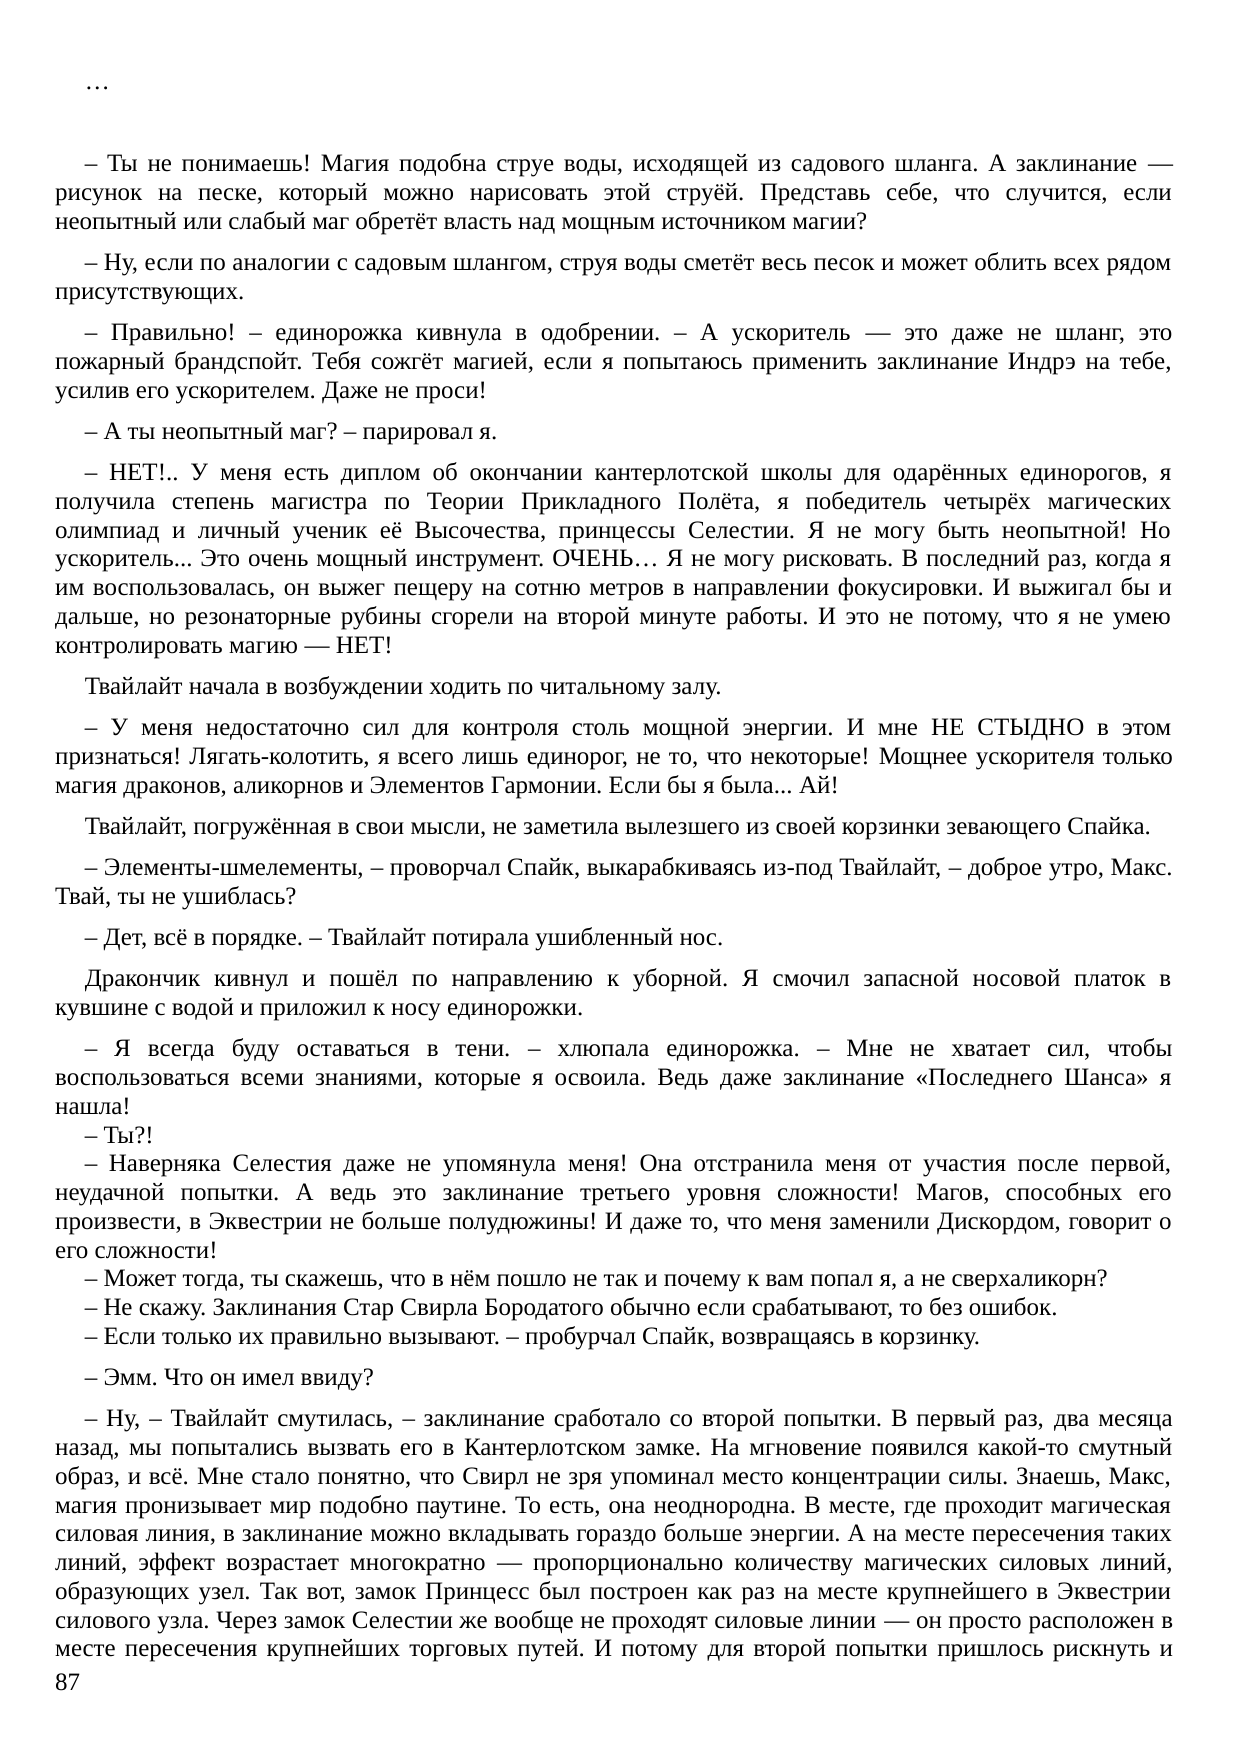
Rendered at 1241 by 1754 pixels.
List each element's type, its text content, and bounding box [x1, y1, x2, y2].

text – Ты не понимаешь! Магия подобна струе воды, исходящей из садового шланга. А заклинание — рисунок на песке, который можно нарисовать этой струёй. Представь себе, что случится, если неопытный или слабый маг обретёт власть над мощным источником магии? [55, 148, 1173, 235]
text – Наверняка Селестия даже не упомянула меня! Она отстранила меня от участия после первой, неудачной попытки. А ведь это заклинание третьего уровня сложности! Магов, способных его произвести, в Эквестрии не больше полудюжины! И даже то, что меня заменили Дискордом, говорит о его сложности! [55, 1148, 1173, 1263]
text – НЕТ!.. У меня есть диплом об окончании кантерлотской школы для одарённых единорогов, я получила степень магистра по Теории Прикладного Полёта, я победитель четырёх магических олимпиад и личный ученик её Высочества, принцессы Селестии. Я не могу быть неопытной! Но ускоритель... Это очень мощный инструмент. ОЧЕНЬ… Я не могу рисковать. В последний раз, когда я им воспользовалась, он выжег пещеру на сотню метров в направлении фокусировки. И выжигал бы и дальше, но резонаторные рубины сгорели на второй минуте работы. И это не потому, что я не умею контролировать магию — НЕТ! [55, 457, 1173, 658]
text Твайлайт начала в возбуждении ходить по читальному залу. [55, 671, 1173, 700]
text – Я всегда буду оставаться в тени. – хлюпала единорожка. – Мне не хватает сил, чтобы воспользоваться всеми знаниями, которые я освоила. Ведь даже заклинание «Последнего Шанса» я нашла! [55, 1033, 1173, 1120]
text – А ты неопытный маг? – парировал я. [55, 416, 1173, 445]
text – Дет, всё в порядке. – Твайлайт потирала ушибленный нос. [55, 922, 1173, 951]
text – Эмм. Что он имел ввиду? [55, 1362, 1173, 1391]
text … [55, 66, 1173, 95]
text Твайлайт, погружённая в свои мысли, не заметила вылезшего из своей корзинки зевающего Спайка. [55, 811, 1173, 840]
text – Если только их правильно вызывают. – пробурчал Спайк, возвращаясь в корзинку. [55, 1321, 1173, 1350]
text – У меня недостаточно сил для контроля столь мощной энергии. И мне НЕ СТЫДНО в этом признаться! Лягать-колотить, я всего лишь единорог, не то, что некоторые! Мощнее ускорителя только магия драконов, аликорнов и Элементов Гармонии. Если бы я была... Ай! [55, 712, 1173, 798]
text – Не скажу. Заклинания Стар Свирла Бородатого обычно если срабатывают, то без ошибок. [55, 1292, 1173, 1321]
text – Может тогда, ты скажешь, что в нём пошло не так и почему к вам попал я, а не сверхаликорн? [55, 1263, 1173, 1292]
text Дракончик кивнул и пошёл по направлению к уборной. Я смочил запасной носовой платок в кувшине с водой и приложил к носу единорожки. [55, 963, 1173, 1021]
text – Ну, если по аналогии с садовым шлангом, струя воды сметёт весь песок и может облить всех рядом присутствующих. [55, 247, 1173, 305]
text – Правильно! – единорожка кивнула в одобрении. – А ускоритель — это даже не шланг, это пожарный брандспойт. Тебя сожгёт магией, если я попытаюсь применить заклинание Индрэ на тебе, усилив его ускорителем. Даже не проси! [55, 317, 1173, 403]
text – Ну, – Твайлайт смутилась, – заклинание сработало со второй попытки. В первый раз, два месяца назад, мы попытались вызвать его в Кантерлотском замке. На мгновение появился какой-то смутный образ, и всё. Мне стало понятно, что Свирл не зря упоминал место концентрации силы. Знаешь, Макс, магия пронизывает мир подобно паутине. То есть, она неоднородна. В месте, где проходит магическая силовая линия, в заклинание можно вкладывать гораздо больше энергии. А на месте пересечения таких линий, эффект возрастает многократно — пропорционально количеству магических силовых линий, образующих узел. Так вот, замок Принцесс был построен как раз на месте крупнейшего в Эквестрии силового узла. Через замок Селестии же вообще не проходят силовые линии — он просто расположен в месте пересечения крупнейших торговых путей. И потому для второй попытки пришлось рискнуть и [55, 1403, 1173, 1662]
text – Ты?! [55, 1120, 1173, 1148]
text – Элементы-шмелементы, – проворчал Спайк, выкарабкиваясь из-под Твайлайт, – доброе утро, Макс. Твай, ты не ушиблась? [55, 852, 1173, 910]
